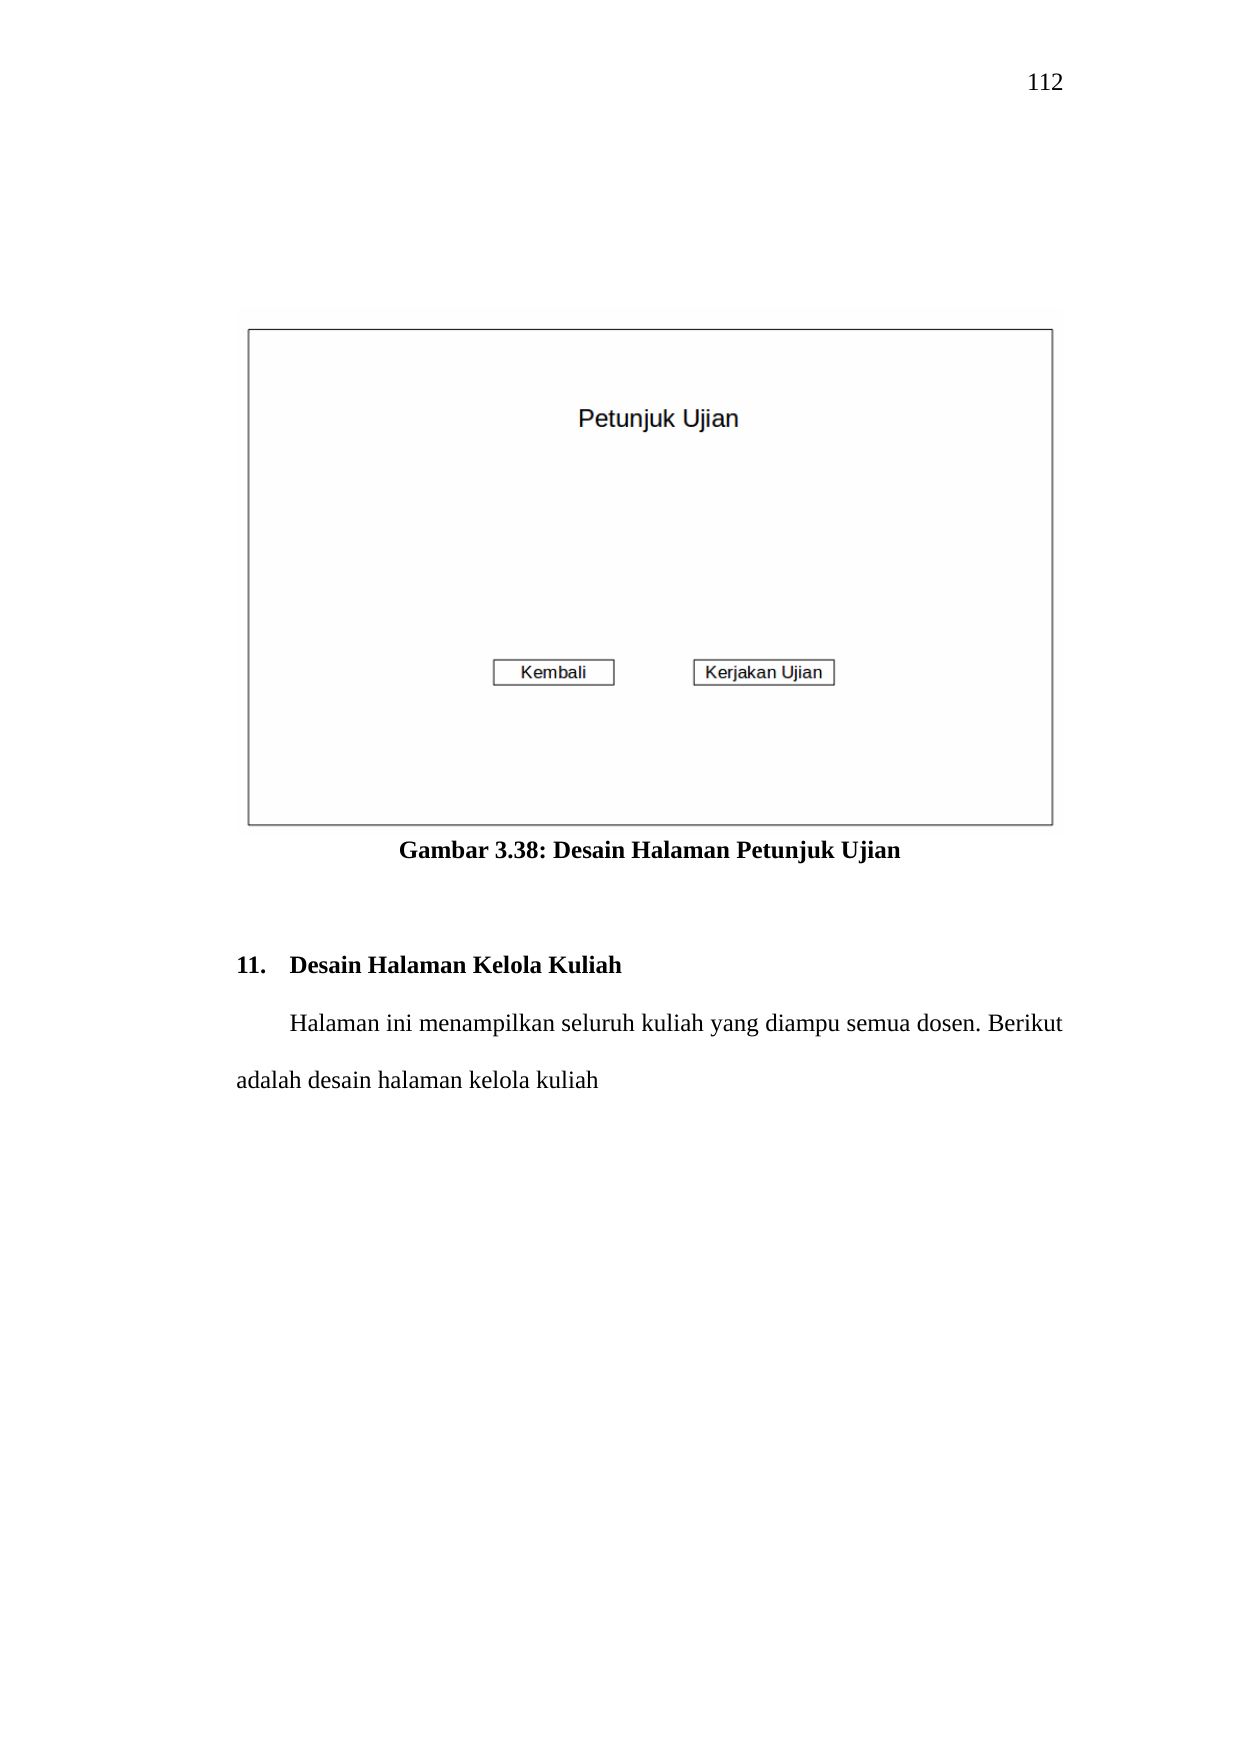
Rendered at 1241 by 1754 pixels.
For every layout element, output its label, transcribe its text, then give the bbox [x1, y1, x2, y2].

text Halaman ini menampilkan seluruh kuliah yang diampu semua dosen. Berikut adalah desain halaman kelola kuliah [236, 1008, 1063, 1094]
list Desain Halaman Kelola Kuliah [236, 950, 1063, 979]
text Gambar 3.38: Desain Halaman Petunjuk Ujian [236, 836, 1063, 864]
picture [236, 307, 1064, 836]
